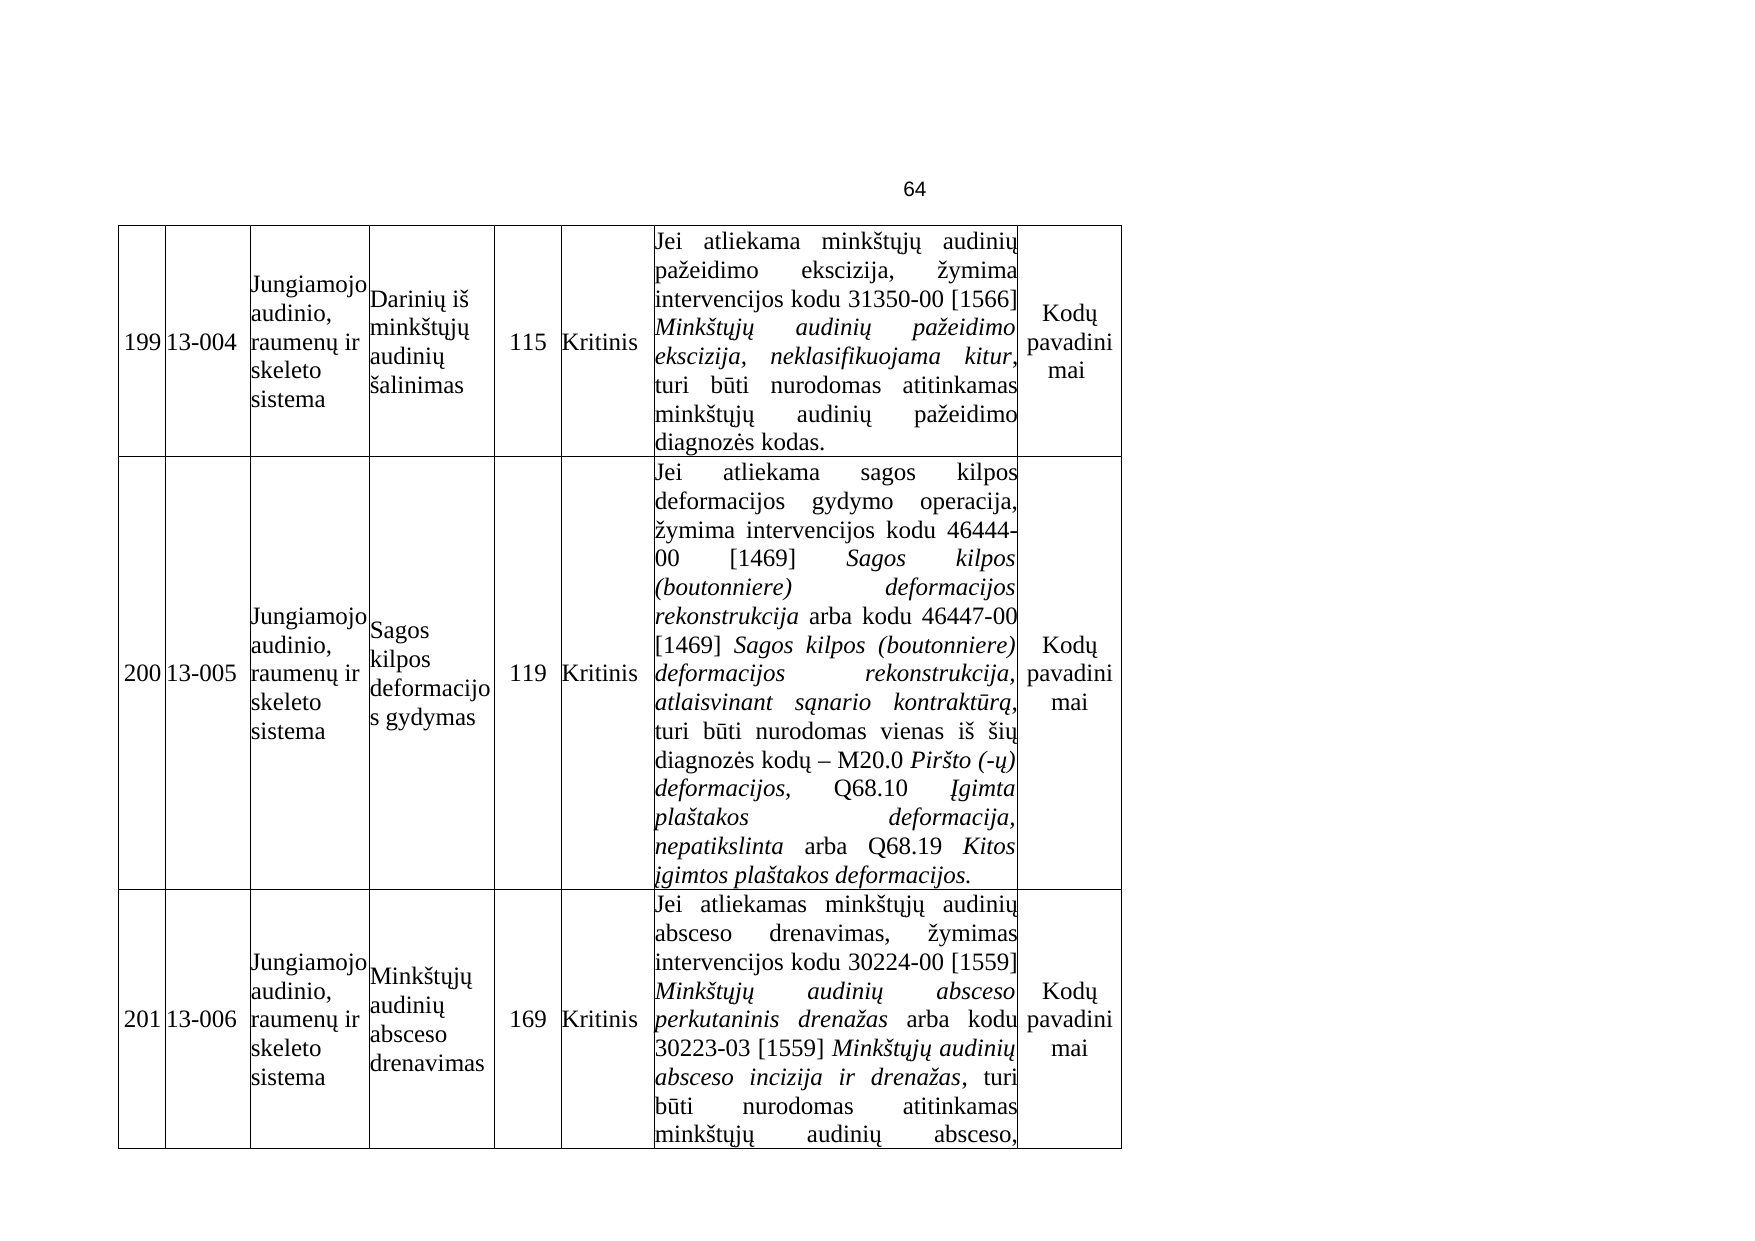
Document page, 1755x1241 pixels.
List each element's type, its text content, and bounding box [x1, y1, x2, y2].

table_cell Kodų pavadinimai [1018, 457, 1121, 888]
table_cell Kritinis [562, 226, 654, 456]
table_cell Sagos kilpos deformacijos gydymas [370, 457, 494, 888]
table_cell 169 [495, 890, 561, 1148]
table_cell Jei atliekamas minkštųjų audinių absceso drenavimas, žymimas intervencijos kodu 30224-00 [1559] Minkštųjų audinių absceso perkutaninis drenažas arba kodu 30223-03 [1559] Minkštųjų audinių absceso incizija ir drenažas, turi būti nurodomas atitinkamas minkštųjų audinių absceso, [655, 890, 1017, 1148]
table_cell 115 [495, 226, 561, 456]
table_cell 13-004 [166, 226, 250, 456]
table_cell 200 [119, 457, 165, 888]
table_cell 119 [495, 457, 561, 888]
table_cell Minkštųjų audinių absceso drenavimas [370, 890, 494, 1148]
table_cell 13-005 [166, 457, 250, 888]
table_cell 201 [119, 890, 165, 1148]
table_cell Jei atliekama minkštųjų audinių pažeidimo ekscizija, žymima intervencijos kodu 31350-00 [1566] Minkštųjų audinių pažeidimo ekscizija, neklasifikuojama kitur, turi būti nurodomas atitinkamas minkštųjų audinių pažeidimo diagnozės kodas. [655, 226, 1017, 456]
table_cell Kodų pavadinimai [1018, 226, 1121, 456]
table_cell 13-006 [166, 890, 250, 1148]
table_cell Darinių iš minkštųjų audinių šalinimas [370, 226, 494, 456]
table_cell Jei atliekama sagos kilpos deformacijos gydymo operacija, žymima intervencijos kodu 46444-00 [1469] Sagos kilpos (boutonniere) deformacijos rekonstrukcija arba kodu 46447-00 [1469] Sagos kilpos (boutonniere) deformacijos rekonstrukcija, atlaisvinant sąnario kontraktūrą, turi būti nurodomas vienas iš šių diagnozės kodų – M20.0 Piršto (-ų) deformacijos, Q68.10 Įgimta plaštakos deformacija, nepatikslinta arba Q68.19 Kitos įgimtos plaštakos deformacijos. [655, 457, 1017, 888]
table_cell 199 [119, 226, 165, 456]
table_cell Kritinis [562, 890, 654, 1148]
table_cell Jungiamojo audinio, raumenų ir skeleto sistema [251, 890, 369, 1148]
table_cell Jungiamojo audinio, raumenų ir skeleto sistema [251, 457, 369, 888]
table_cell Kritinis [562, 457, 654, 888]
table_cell Jungiamojo audinio, raumenų ir skeleto sistema [251, 226, 369, 456]
table_cell Kodų pavadinimai [1018, 890, 1121, 1148]
